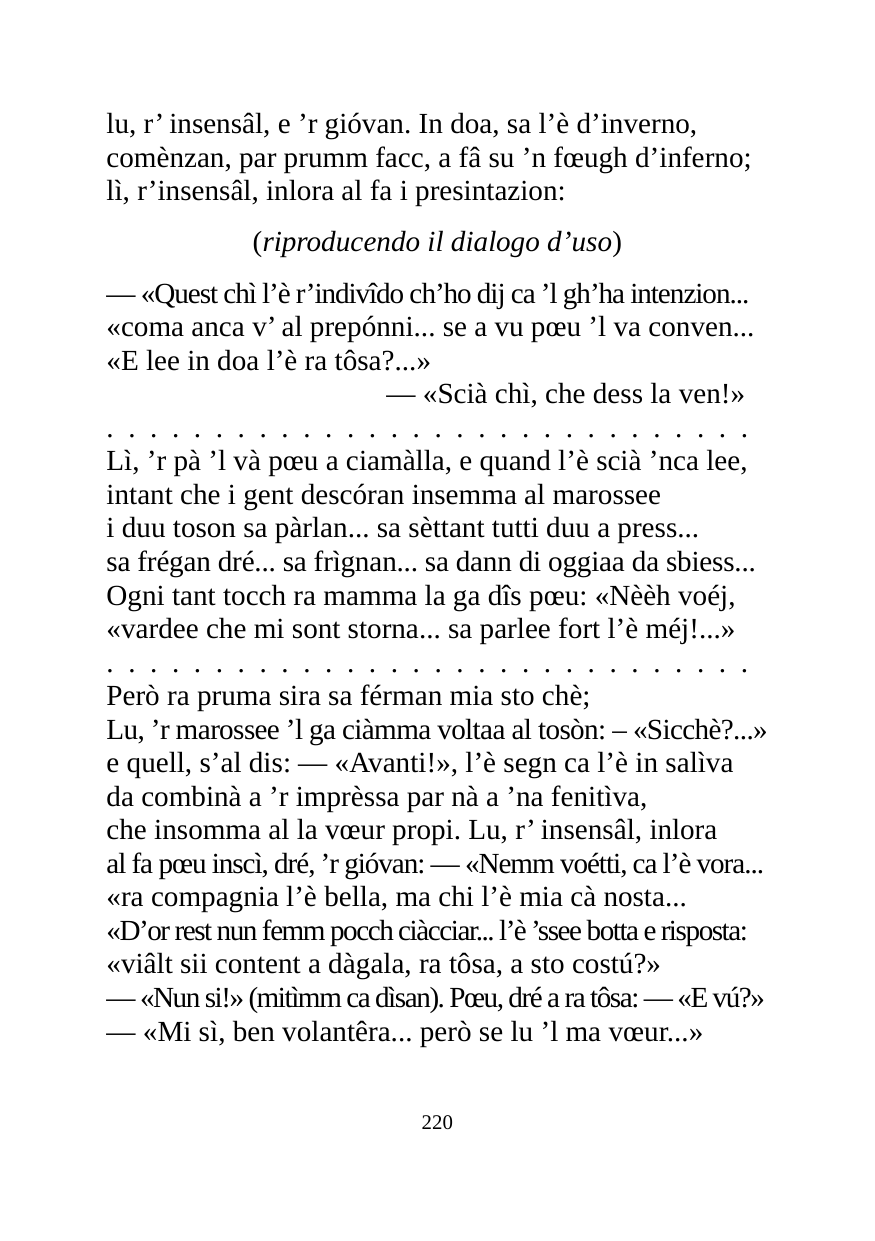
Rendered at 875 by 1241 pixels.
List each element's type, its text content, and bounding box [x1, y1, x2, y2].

text «E lee in doa l’è ra tôsa?...» [106, 343, 768, 376]
text — «Quest chì l’è r’indivîdo ch’ho dij ca ’l gh’ha intenzion... [106, 276, 768, 309]
text che insomma al la vœur propi. Lu, r’ insensâl, inlora [106, 812, 768, 846]
text «vardee che mi sont storna... sa parlee fort l’è méj!...» [106, 611, 768, 645]
text «viâlt sii content a dàgala, ra tôsa, a sto costú?» [106, 947, 768, 980]
text e quell, s’al dis: — «Avanti!», l’è segn ca l’è in salìva [106, 745, 768, 779]
text al fa pœu inscì, dré, ’r gióvan: — «Nemm voétti, ca l’è vora... [106, 846, 768, 879]
text Lì, ’r pà ’l và pœu a ciamàlla, e quand l’è scià ’nca lee, [106, 443, 768, 477]
text . . . . . . . . . . . . . . . . . . . . . . . . . . . . . . [106, 645, 768, 678]
text — «Nun si!» (mitìmm ca dìsan). Pœu, dré a ra tôsa: — «E vú?» [106, 980, 768, 1014]
text (riproducendo il dialogo d’uso) [106, 224, 768, 258]
text «D’or rest nun femm pocch ciàcciar... l’è ’ssee botta e risposta: [106, 913, 768, 947]
text Lu, ’r marossee ’l ga ciàmma voltaa al tosòn: – «Sicchè?...» [106, 712, 768, 745]
text da combinà a ’r imprèssa par nà a ’na fenitìva, [106, 779, 768, 812]
text lu, r’ insensâl, e ’r gióvan. In doa, sa l’è d’inverno, [106, 106, 768, 140]
text — «Mi sì, ben volantêra... però se lu ’l ma vœur...» [106, 1014, 768, 1047]
text comènzan, par prumm facc, a fâ su ’n fœugh d’inferno; [106, 140, 768, 173]
text Però ra pruma sira sa férman mia sto chè; [106, 678, 768, 712]
text lì, r’insensâl, inlora al fa i presintazion: [106, 173, 768, 207]
text «coma anca v’ al prepónni... se a vu pœu ’l va conven... [106, 309, 768, 343]
text — «Scià chì, che dess la ven!» [106, 376, 768, 410]
text i duu toson sa pàrlan... sa sèttant tutti duu a press... [106, 511, 768, 544]
text sa frégan dré... sa frìgnan... sa dann di oggiaa da sbiess... [106, 544, 768, 578]
text intant che i gent descóran insemma al marossee [106, 477, 768, 511]
text Ogni tant tocch ra mamma la ga dîs pœu: «Nèèh voéj, [106, 578, 768, 611]
text . . . . . . . . . . . . . . . . . . . . . . . . . . . . . . [106, 410, 768, 443]
text «ra compagnia l’è bella, ma chi l’è mia cà nosta... [106, 879, 768, 913]
